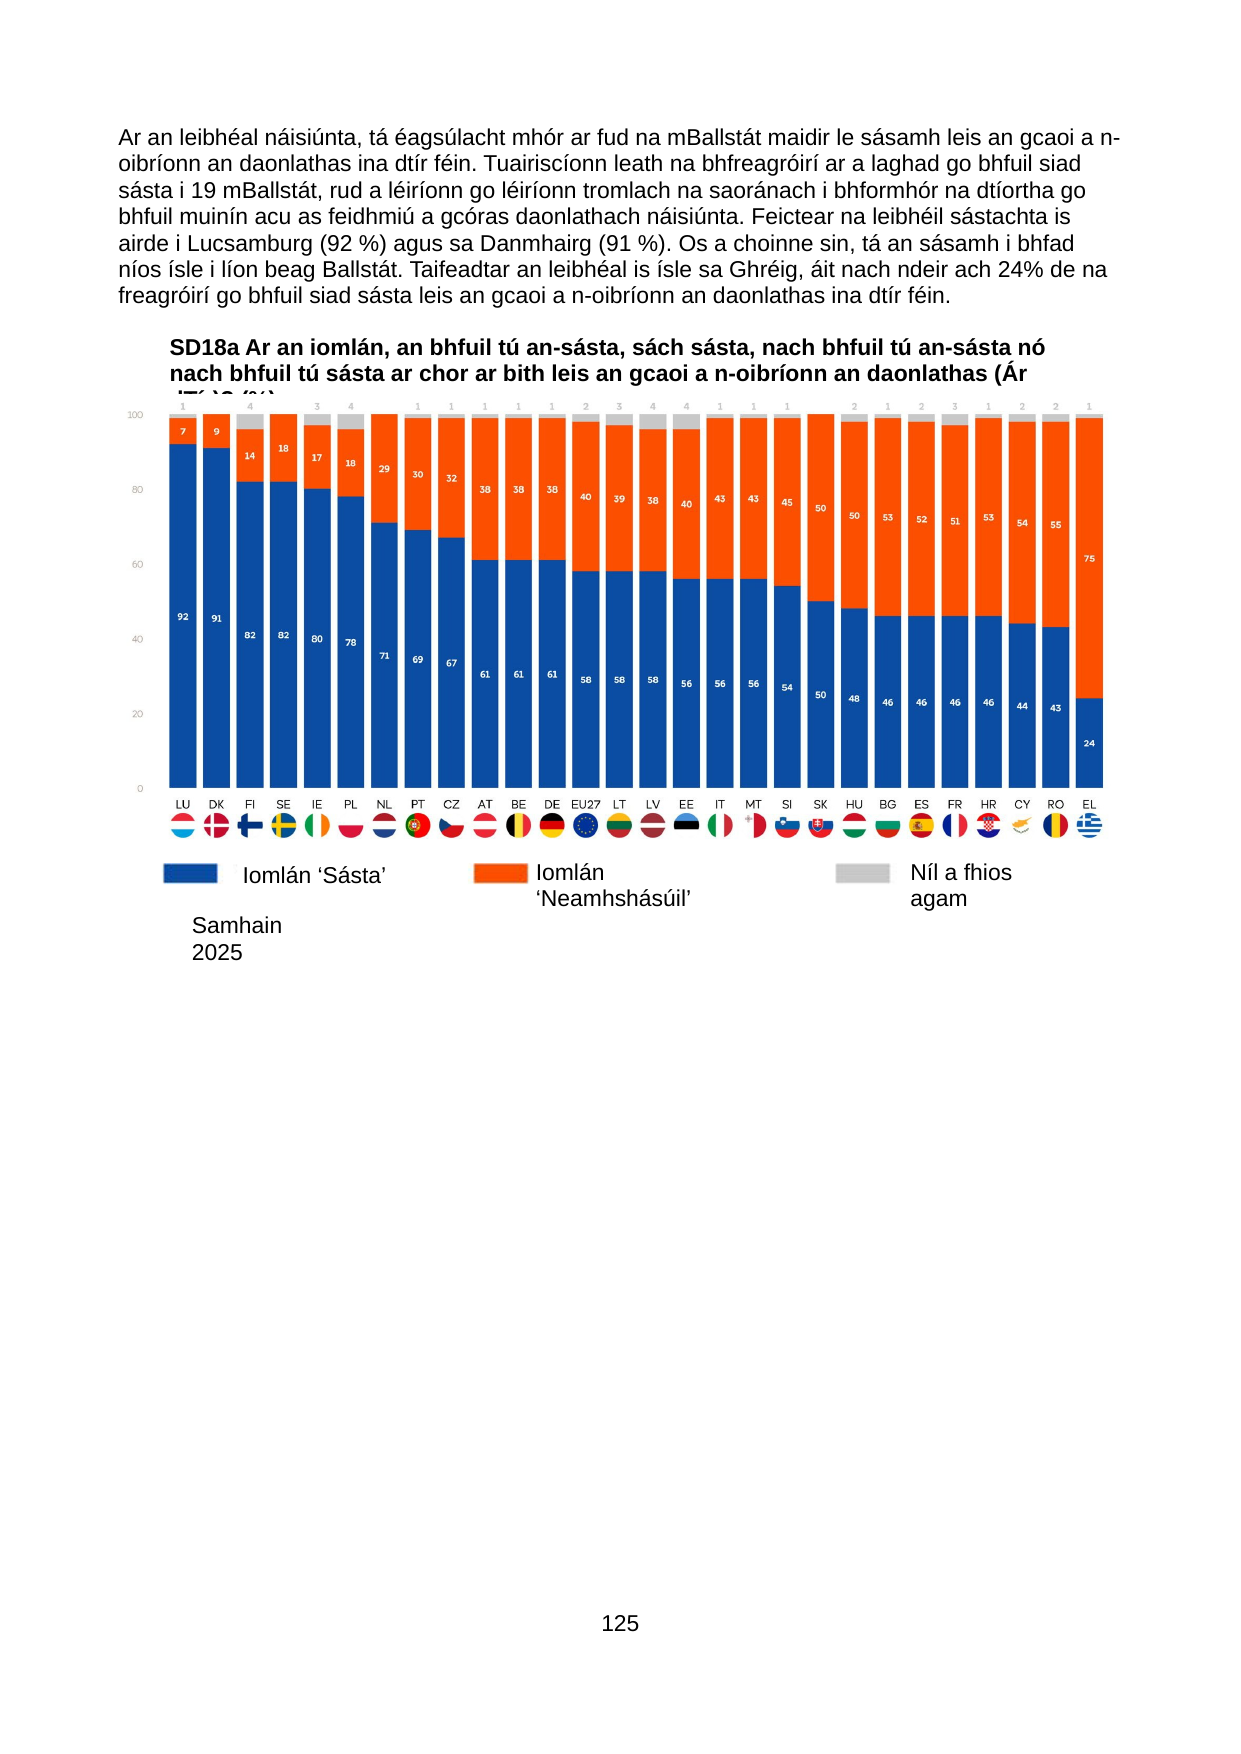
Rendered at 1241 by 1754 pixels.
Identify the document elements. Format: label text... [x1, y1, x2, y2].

picture [118, 394, 1112, 844]
picture [153, 849, 897, 888]
text Ar an leibhéal náisiúnta, tá éagsúlacht mhór ar fud na mBallstát maidir le sásamh leis an gcaoi a n-oibríonn an daonlathas ina dtír féin. Tuairiscíonn leath na bhfreagróirí ar a laghad go bhfuil siad sásta i 19 mBallstát, rud a léiríonn go léiríonn tromlach na saoránach i bhformhór na dtíortha go bhfuil muinín acu as feidhmiú a gcóras daonlathach náisiúnta. Feictear na leibhéil sástachta is airde i Lucsamburg (92 %) agus sa Danmhairg (91 %). Os a choinne sin, tá an sásamh i bhfad níos ísle i líon beag Ballstát. Taifeadtar an leibhéal is ísle sa Ghréig, áit nach ndeir ach 24% de na freagróirí go bhfuil siad sásta leis an gcaoi a n-oibríonn an daonlathas ina dtír féin. [118, 124, 1122, 308]
